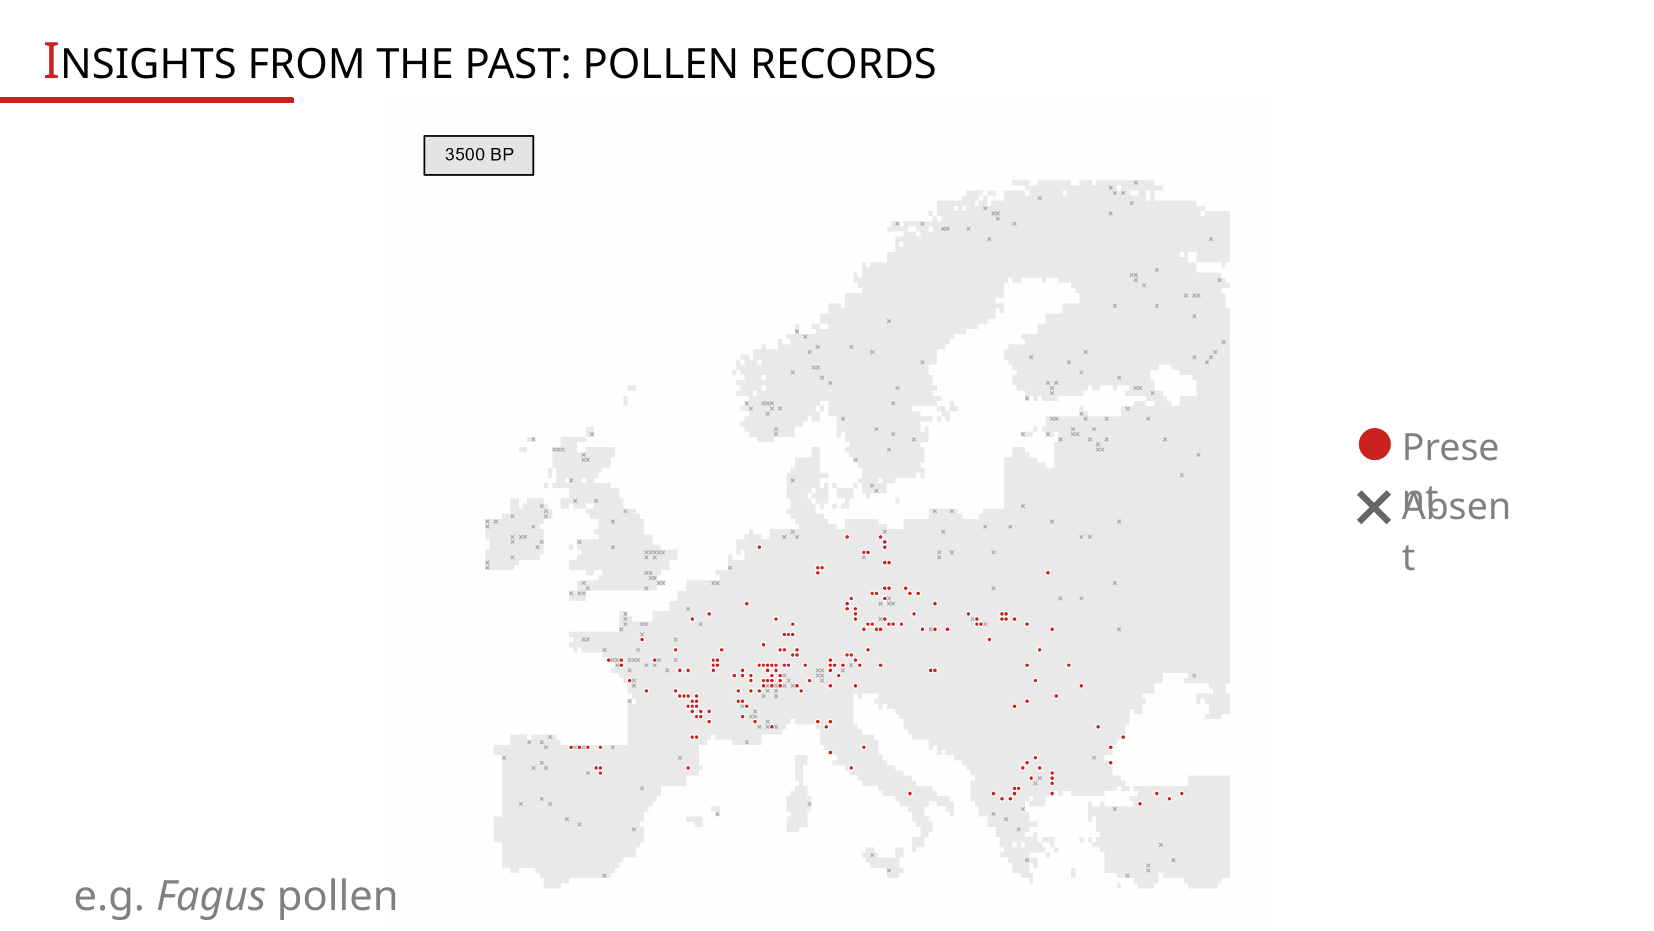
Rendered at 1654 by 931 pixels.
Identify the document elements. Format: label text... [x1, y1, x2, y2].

text_box [1357, 426, 1387, 462]
text_box INSIGHTS FROM THE PAST: POLLEN RECORDS [28, 0, 1623, 119]
text_box Present [1387, 413, 1535, 472]
text_box e.g. Fagus pollen records [0, 858, 473, 931]
picture [384, 98, 1270, 926]
text_box Absent [1387, 472, 1535, 539]
